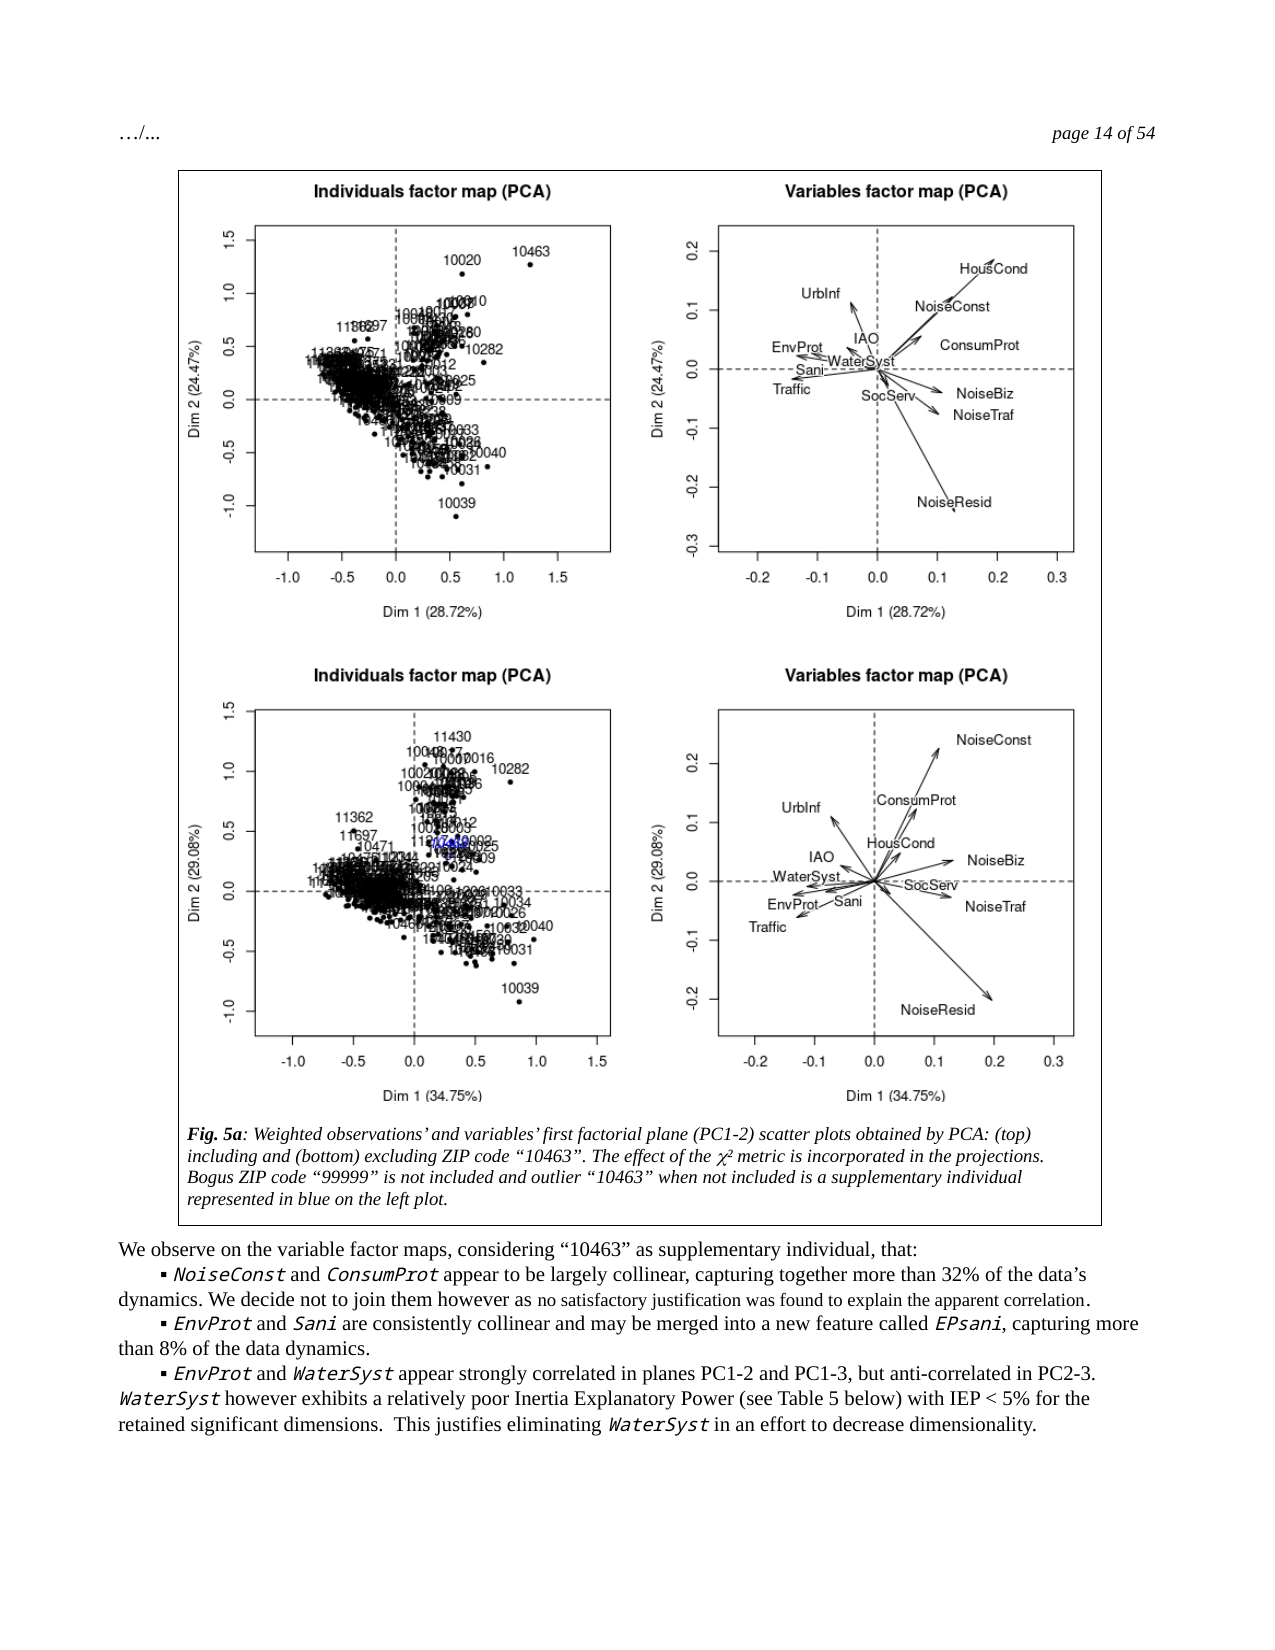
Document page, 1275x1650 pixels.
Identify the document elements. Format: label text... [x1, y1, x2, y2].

picture [186, 179, 1082, 1102]
text We observe on the variable factor maps, considering “10463” as supplementary individual, that: ▪ NoiseConst and ConsumProt appear to be largely collinear, capturing together more than 32% of the data’s dynamics. We decide not to join them however as no satisfactory justification was found to explain the apparent correlation. ▪ EnvProt and Sani are consistently collinear and may be merged into a new feature called EPsani, capturing more than 8% of the data dynamics. ▪ EnvProt and WaterSyst appear strongly correlated in planes PC1-2 and PC1-3, but anti-correlated in PC2-3. WaterSyst however exhibits a relatively poor Inertia Explanatory Power (see Table 5 below) with IEP < 5% for the retained significant dimensions. This justifies eliminating WaterSyst in an effort to decrease dimensionality. [118, 619, 1157, 1437]
text Fig. 5a: Weighted observations’ and variables’ first factorial plane (PC1-2) scatter plots obtained by PCA: (top) including and (bottom) excluding ZIP code “10463”. The effect of the χ² metric is incorporated in the projections. Bogus ZIP code “99999” is not included and outlier “10463” when not included is a supplementary individual represented in blue on the left plot. [187, 1102, 1093, 1209]
